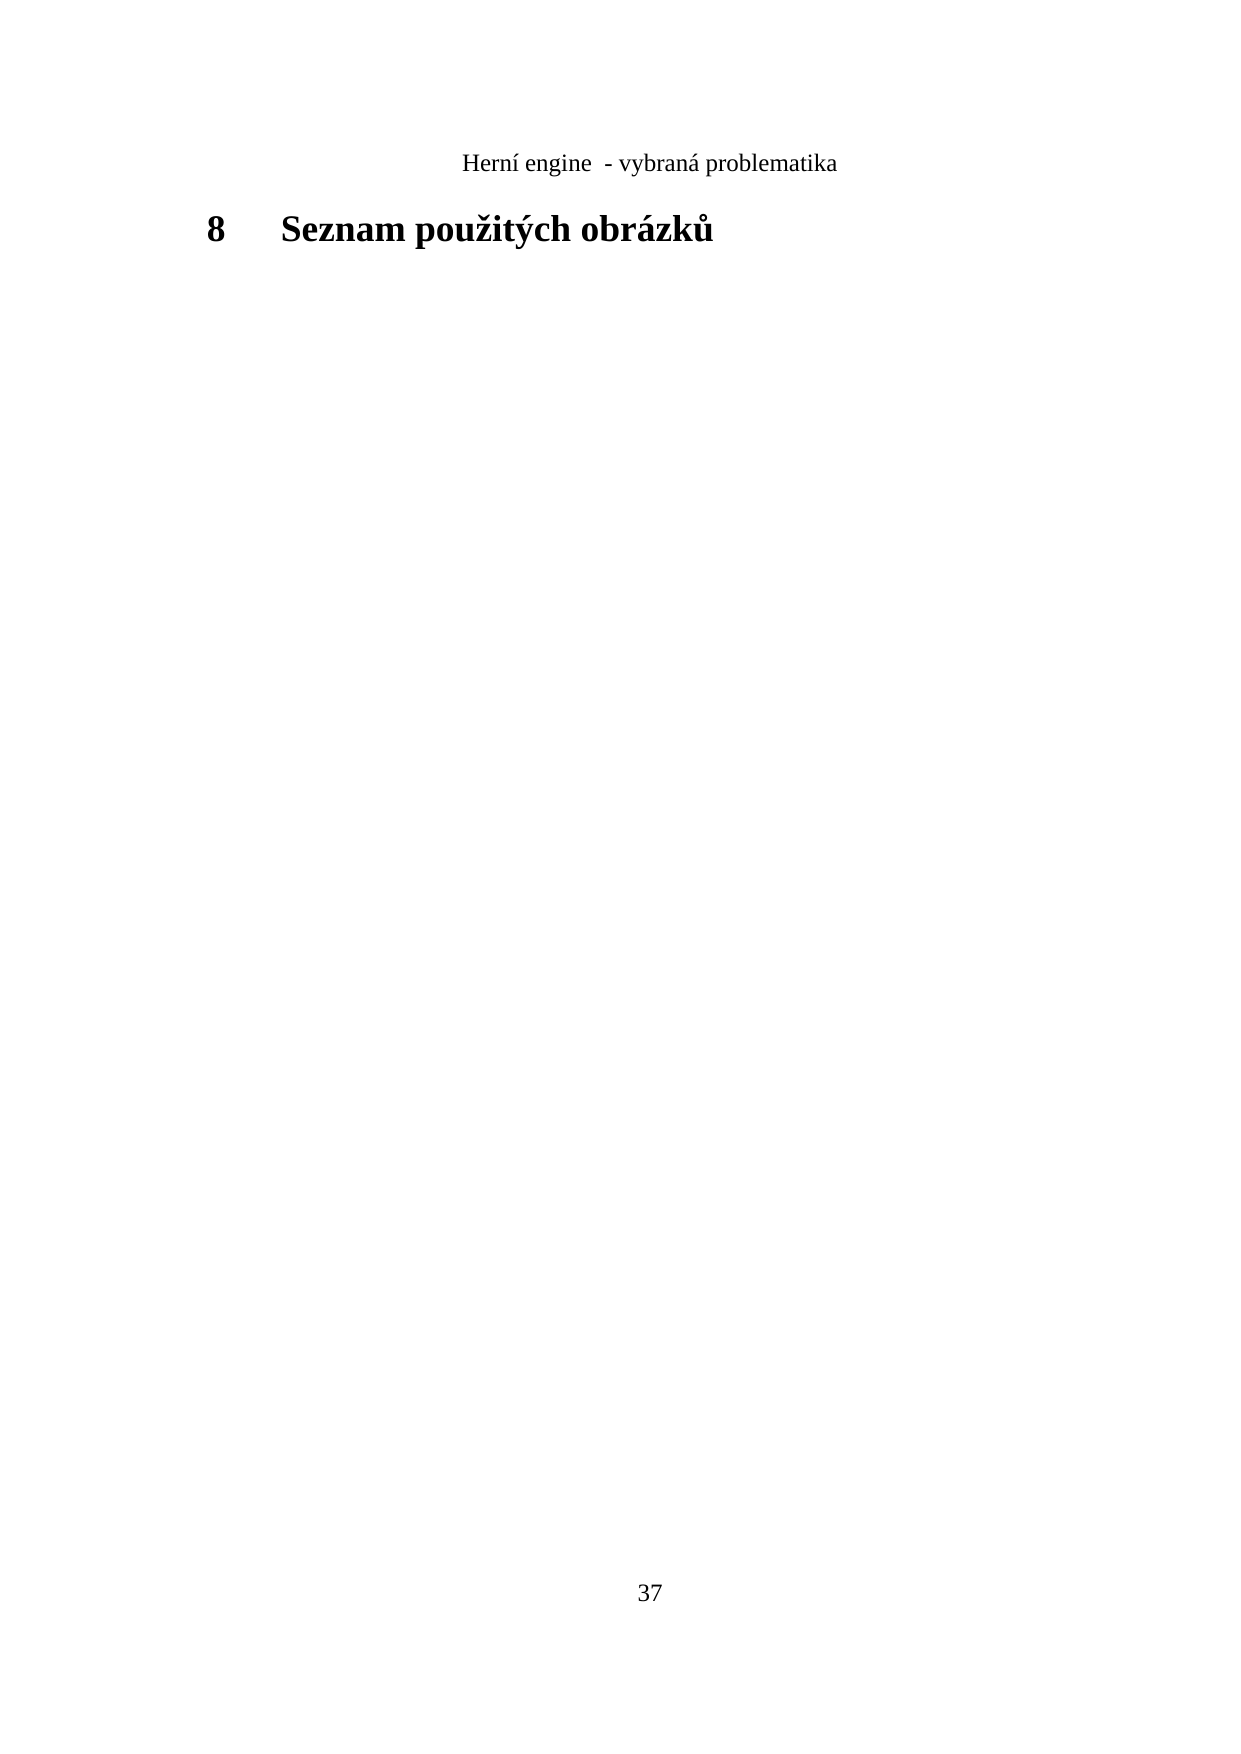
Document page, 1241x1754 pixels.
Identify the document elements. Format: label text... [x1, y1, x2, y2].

subtitle Seznam použitých obrázků [207, 207, 1093, 250]
